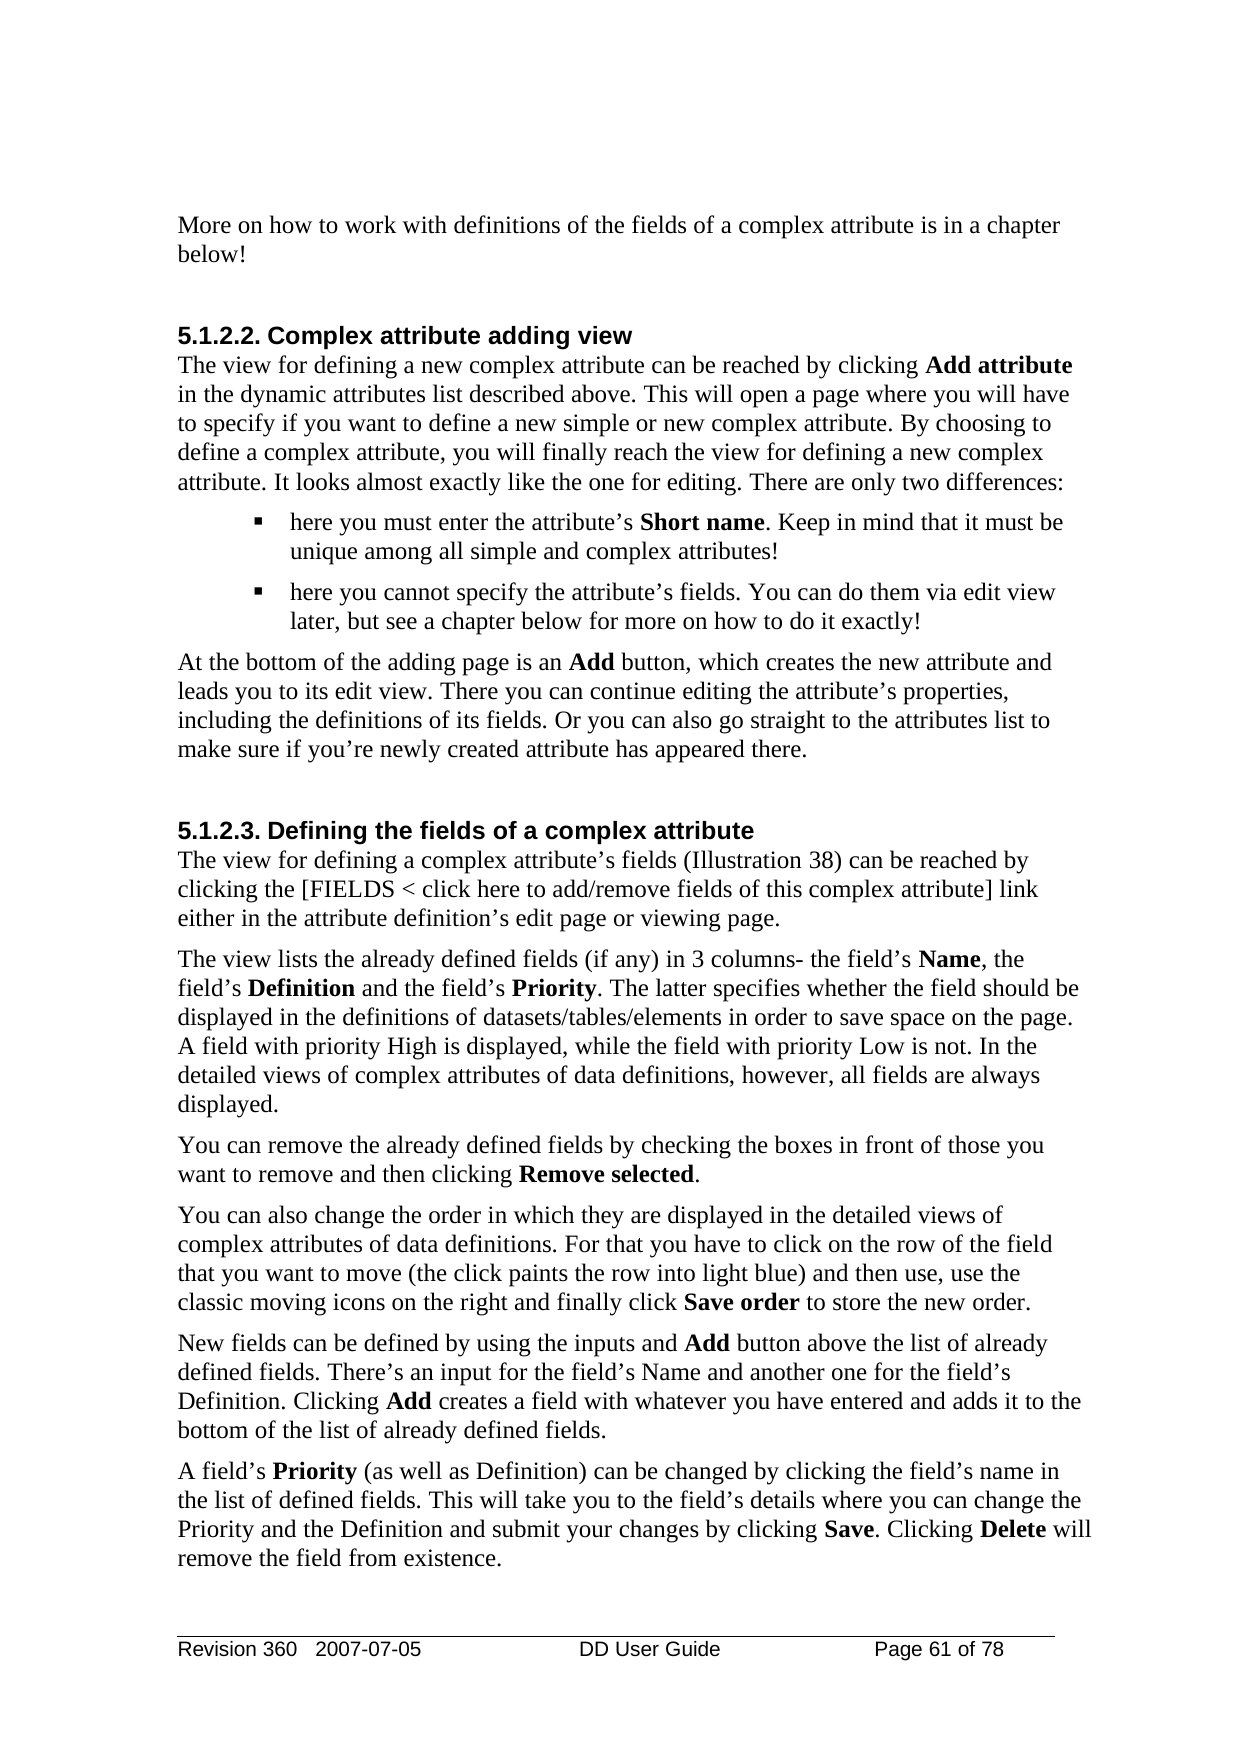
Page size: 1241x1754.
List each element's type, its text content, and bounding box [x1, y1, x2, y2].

text At the bottom of the adding page is an Add button, which creates the new attribute and leads you to its edit view. There you can continue editing the attribute’s properties, including the definitions of its fields. Or you can also go straight to the attributes list to make sure if you’re newly created attribute has appeared there. [177, 647, 1092, 763]
text The view lists the already defined fields (if any) in 3 columns- the field’s Name, the field’s Definition and the field’s Priority. The latter specifies whether the field should be displayed in the definitions of datasets/tables/elements in order to save space on the page. A field with priority High is displayed, while the field with priority Low is not. In the detailed views of complex attributes of data definitions, however, all fields are always displayed. [177, 944, 1092, 1118]
text New fields can be defined by using the inputs and Add button above the list of already defined fields. There’s an input for the field’s Name and another one for the field’s Definition. Clicking Add creates a field with whatever you have entered and adds it to the bottom of the list of already defined fields. [177, 1328, 1092, 1444]
text The view for defining a complex attribute’s fields (Illustration 38) can be reached by clicking the [FIELDS < click here to add/remove fields of this complex attribute] link either in the attribute definition’s edit page or viewing page. [177, 845, 1092, 932]
subtitle Defining the fields of a complex attribute [177, 816, 1092, 845]
text You can also change the order in which they are displayed in the detailed views of complex attributes of data definitions. For that you have to click on the row of the field that you want to move (the click paints the row into light blue) and then use, use the classic moving icons on the right and finally click Save order to store the new order. [177, 1200, 1092, 1316]
subtitle Complex attribute adding view [177, 321, 1092, 350]
text The view for defining a new complex attribute can be reached by clicking Add attribute in the dynamic attributes list described above. This will open a page where you will have to specify if you want to define a new simple or new complex attribute. By choosing to define a complex attribute, you will finally reach the view for defining a new complex attribute. It looks almost exactly like the one for editing. There are only two differences: [177, 350, 1092, 495]
text More on how to work with definitions of the fields of a complex attribute is in a chapter below! [177, 210, 1092, 268]
list here you cannot specify the attribute’s fields. You can do them via edit view later, but see a chapter below for more on how to do it exactly! [252, 577, 1092, 635]
list here you must enter the attribute’s Short name. Keep in mind that it must be unique among all simple and complex attributes! [252, 507, 1092, 565]
text You can remove the already defined fields by checking the boxes in front of those you want to remove and then clicking Remove selected. [177, 1130, 1092, 1188]
text A field’s Priority (as well as Definition) can be changed by clicking the field’s name in the list of defined fields. This will take you to the field’s details where you can change the Priority and the Definition and submit your changes by clicking Save. Clicking Delete will remove the field from existence. [177, 1456, 1092, 1572]
